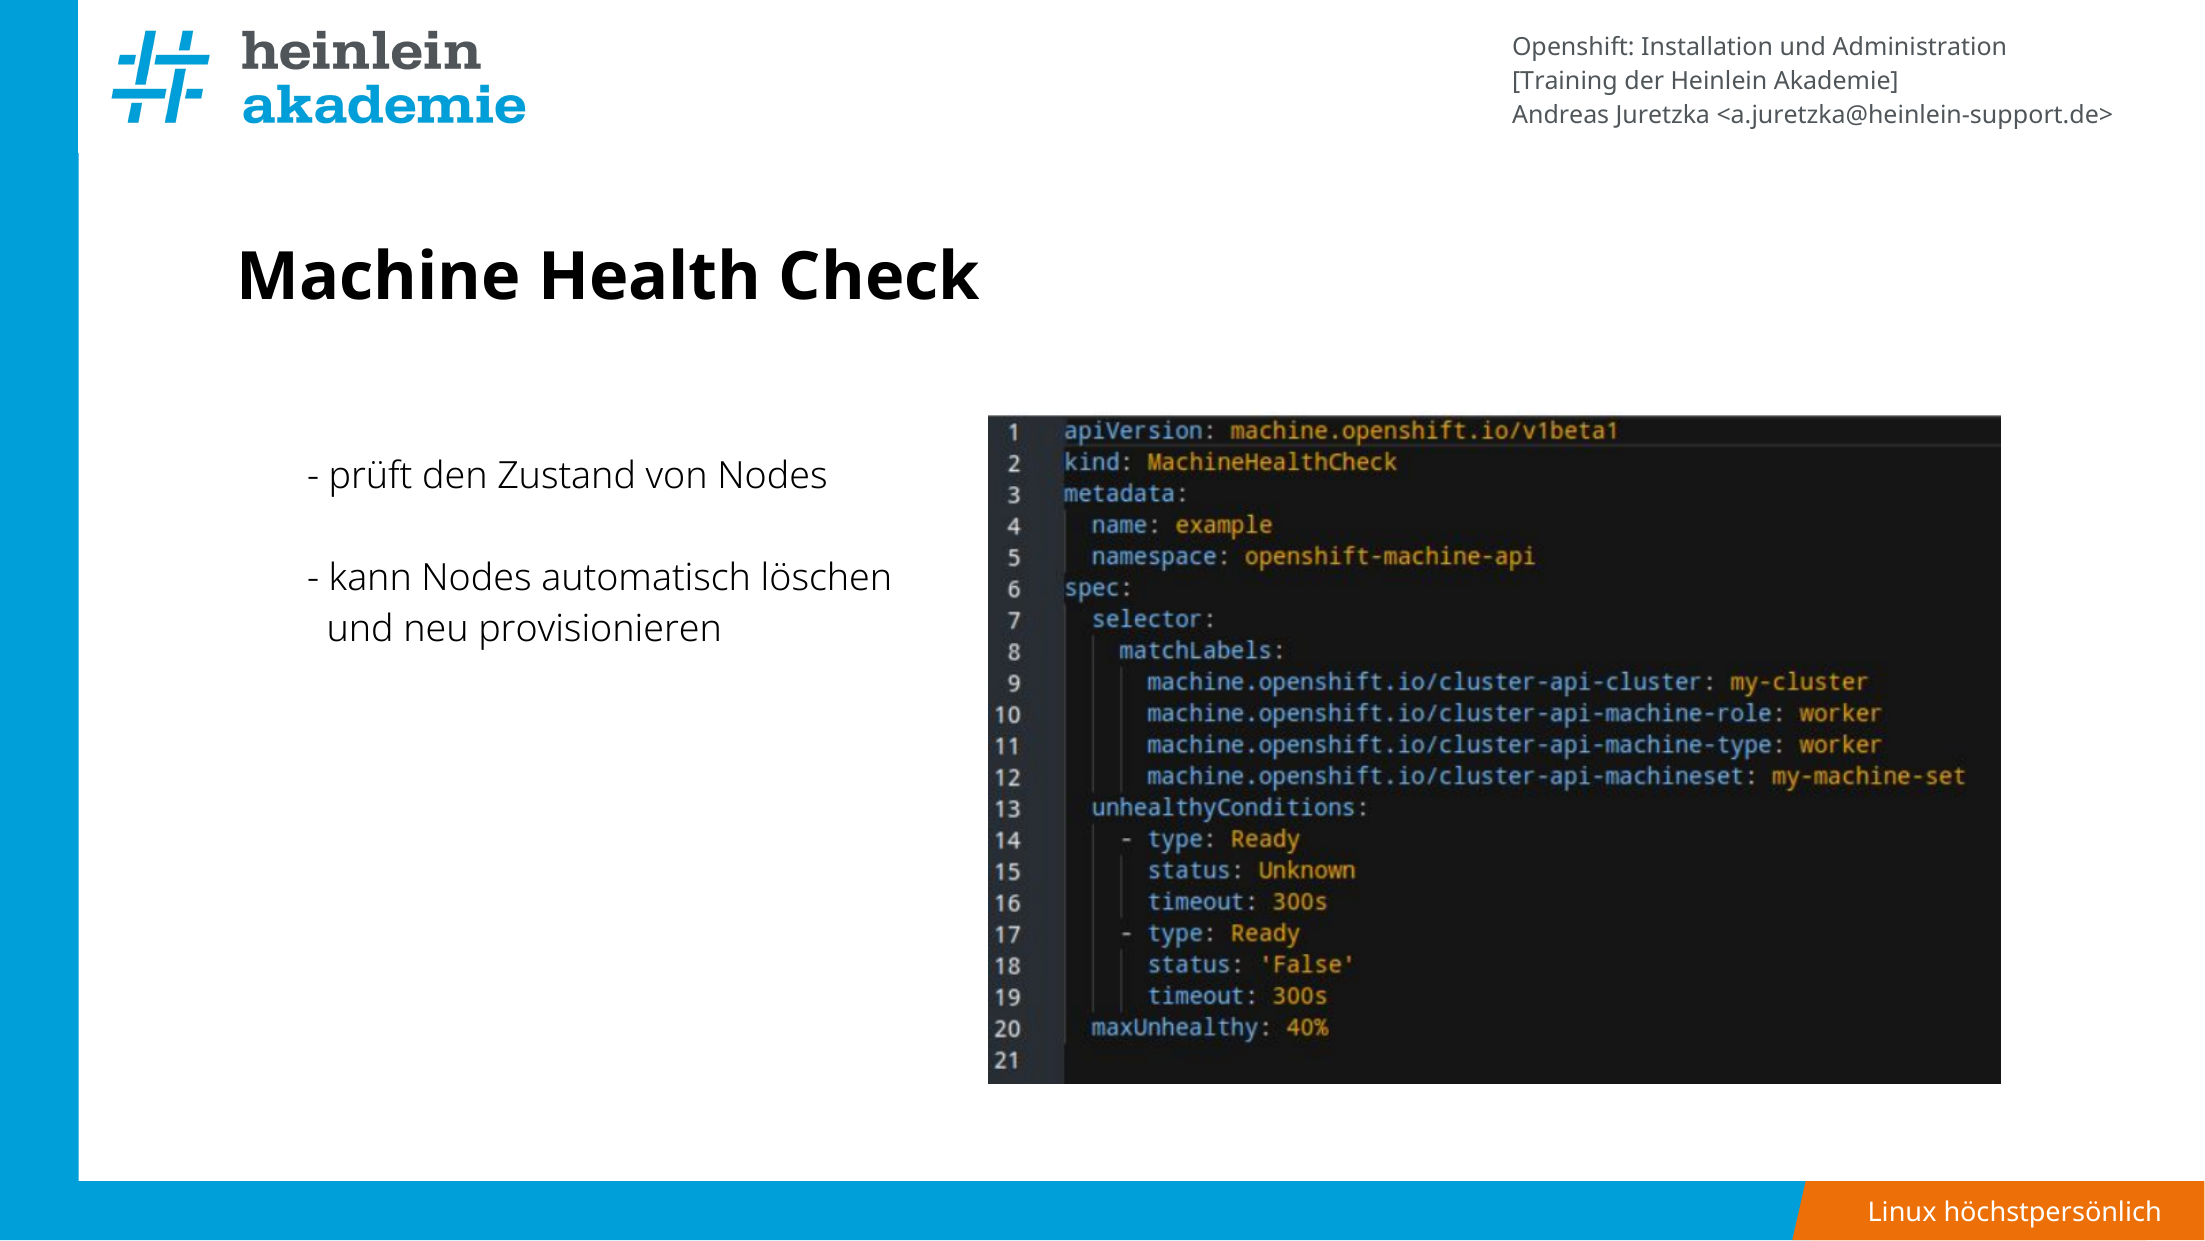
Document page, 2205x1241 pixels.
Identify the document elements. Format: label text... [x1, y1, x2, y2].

list - prüft den Zustand von Nodes - kann Nodes automatisch löschen und neu provisionieren [236, 346, 2038, 1161]
picture [79, 0, 558, 153]
picture [988, 410, 2001, 1084]
title Machine Health Check [236, 182, 1979, 319]
